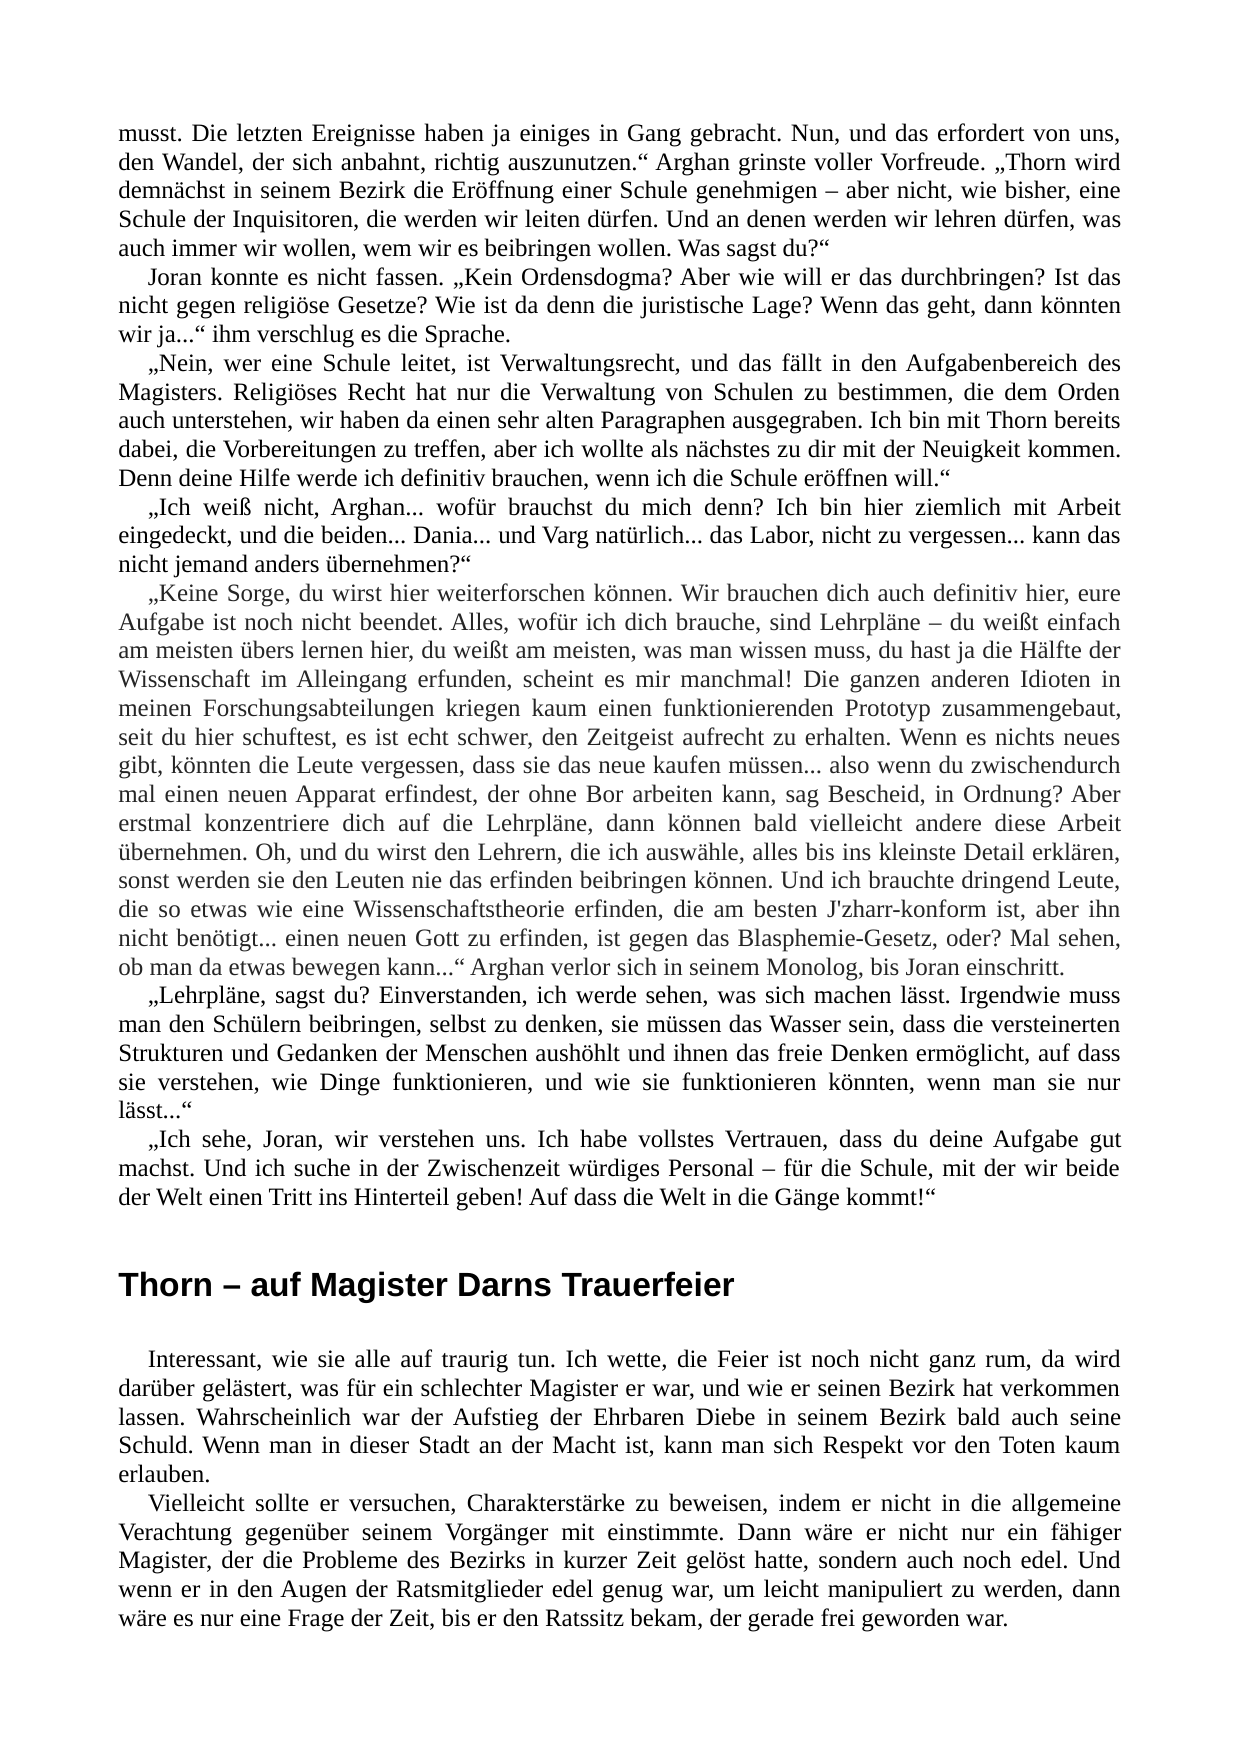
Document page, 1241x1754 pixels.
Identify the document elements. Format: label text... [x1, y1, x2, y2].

text „Lehrpläne, sagst du? Einverstanden, ich werde sehen, was sich machen lässt. Irgendwie muss man den Schülern beibringen, selbst zu denken, sie müssen das Wasser sein, dass die versteinerten Strukturen und Gedanken der Menschen aushöhlt und ihnen das freie Denken ermöglicht, auf dass sie verstehen, wie Dinge funktionieren, und wie sie funktionieren könnten, wenn man sie nur lässt...“ [118, 981, 1122, 1124]
text musst. Die letzten Ereignisse haben ja einiges in Gang gebracht. Nun, und das erfordert von uns, den Wandel, der sich anbahnt, richtig auszunutzen.“ Arghan grinste voller Vorfreude. „Thorn wird demnächst in seinem Bezirk die Eröffnung einer Schule genehmigen – aber nicht, wie bisher, eine Schule der Inquisitoren, die werden wir leiten dürfen. Und an denen werden wir lehren dürfen, was auch immer wir wollen, wem wir es beibringen wollen. Was sagst du?“ [118, 118, 1122, 262]
text Vielleicht sollte er versuchen, Charakterstärke zu beweisen, indem er nicht in die allgemeine Verachtung gegenüber seinem Vorgänger mit einstimmte. Dann wäre er nicht nur ein fähiger Magister, der die Probleme des Bezirks in kurzer Zeit gelöst hatte, sondern auch noch edel. Und wenn er in den Augen der Ratsmitglieder edel genug war, um leicht manipuliert zu werden, dann wäre es nur eine Frage der Zeit, bis er den Ratssitz bekam, der gerade frei geworden war. [118, 1488, 1122, 1632]
text Joran konnte es nicht fassen. „Kein Ordensdogma? Aber wie will er das durchbringen? Ist das nicht gegen religiöse Gesetze? Wie ist da denn die juristische Lage? Wenn das geht, dann könnten wir ja...“ ihm verschlug es die Sprache. [118, 262, 1122, 348]
text „Keine Sorge, du wirst hier weiterforschen können. Wir brauchen dich auch definitiv hier, eure Aufgabe ist noch nicht beendet. Alles, wofür ich dich brauche, sind Lehrpläne – du weißt einfach am meisten übers lernen hier, du weißt am meisten, was man wissen muss, du hast ja die Hälfte der Wissenschaft im Alleingang erfunden, scheint es mir manchmal! Die ganzen anderen Idioten in meinen Forschungsabteilungen kriegen kaum einen funktionierenden Prototyp zusammengebaut, seit du hier schuftest, es ist echt schwer, den Zeitgeist aufrecht zu erhalten. Wenn es nichts neues gibt, könnten die Leute vergessen, dass sie das neue kaufen müssen... also wenn du zwischendurch mal einen neuen Apparat erfindest, der ohne Bor arbeiten kann, sag Bescheid, in Ordnung? Aber erstmal konzentriere dich auf die Lehrpläne, dann können bald vielleicht andere diese Arbeit übernehmen. Oh, und du wirst den Lehrern, die ich auswähle, alles bis ins kleinste Detail erklären, sonst werden sie den Leuten nie das erfinden beibringen können. Und ich brauchte dringend Leute, die so etwas wie eine Wissenschaftstheorie erfinden, die am besten J'zharr-konform ist, aber ihn nicht benötigt... einen neuen Gott zu erfinden, ist gegen das Blasphemie-Gesetz, oder? Mal sehen, ob man da etwas bewegen kann...“ Arghan verlor sich in seinem Monolog, bis Joran einschritt. [118, 578, 1122, 981]
subtitle Thorn – auf Magister Darns Trauerfeier [118, 1264, 1122, 1303]
text Interessant, wie sie alle auf traurig tun. Ich wette, die Feier ist noch nicht ganz rum, da wird darüber gelästert, was für ein schlechter Magister er war, und wie er seinen Bezirk hat verkommen lassen. Wahrscheinlich war der Aufstieg der Ehrbaren Diebe in seinem Bezirk bald auch seine Schuld. Wenn man in dieser Stadt an der Macht ist, kann man sich Respekt vor den Toten kaum erlauben. [118, 1344, 1122, 1488]
text „Ich sehe, Joran, wir verstehen uns. Ich habe vollstes Vertrauen, dass du deine Aufgabe gut machst. Und ich suche in der Zwischenzeit würdiges Personal – für die Schule, mit der wir beide der Welt einen Tritt ins Hinterteil geben! Auf dass die Welt in die Gänge kommt!“ [118, 1124, 1122, 1211]
text „Nein, wer eine Schule leitet, ist Verwaltungsrecht, und das fällt in den Aufgabenbereich des Magisters. Religiöses Recht hat nur die Verwaltung von Schulen zu bestimmen, die dem Orden auch unterstehen, wir haben da einen sehr alten Paragraphen ausgegraben. Ich bin mit Thorn bereits dabei, die Vorbereitungen zu treffen, aber ich wollte als nächstes zu dir mit der Neuigkeit kommen. Denn deine Hilfe werde ich definitiv brauchen, wenn ich die Schule eröffnen will.“ [118, 348, 1122, 492]
text „Ich weiß nicht, Arghan... wofür brauchst du mich denn? Ich bin hier ziemlich mit Arbeit eingedeckt, und die beiden... Dania... und Varg natürlich... das Labor, nicht zu vergessen... kann das nicht jemand anders übernehmen?“ [118, 492, 1122, 578]
